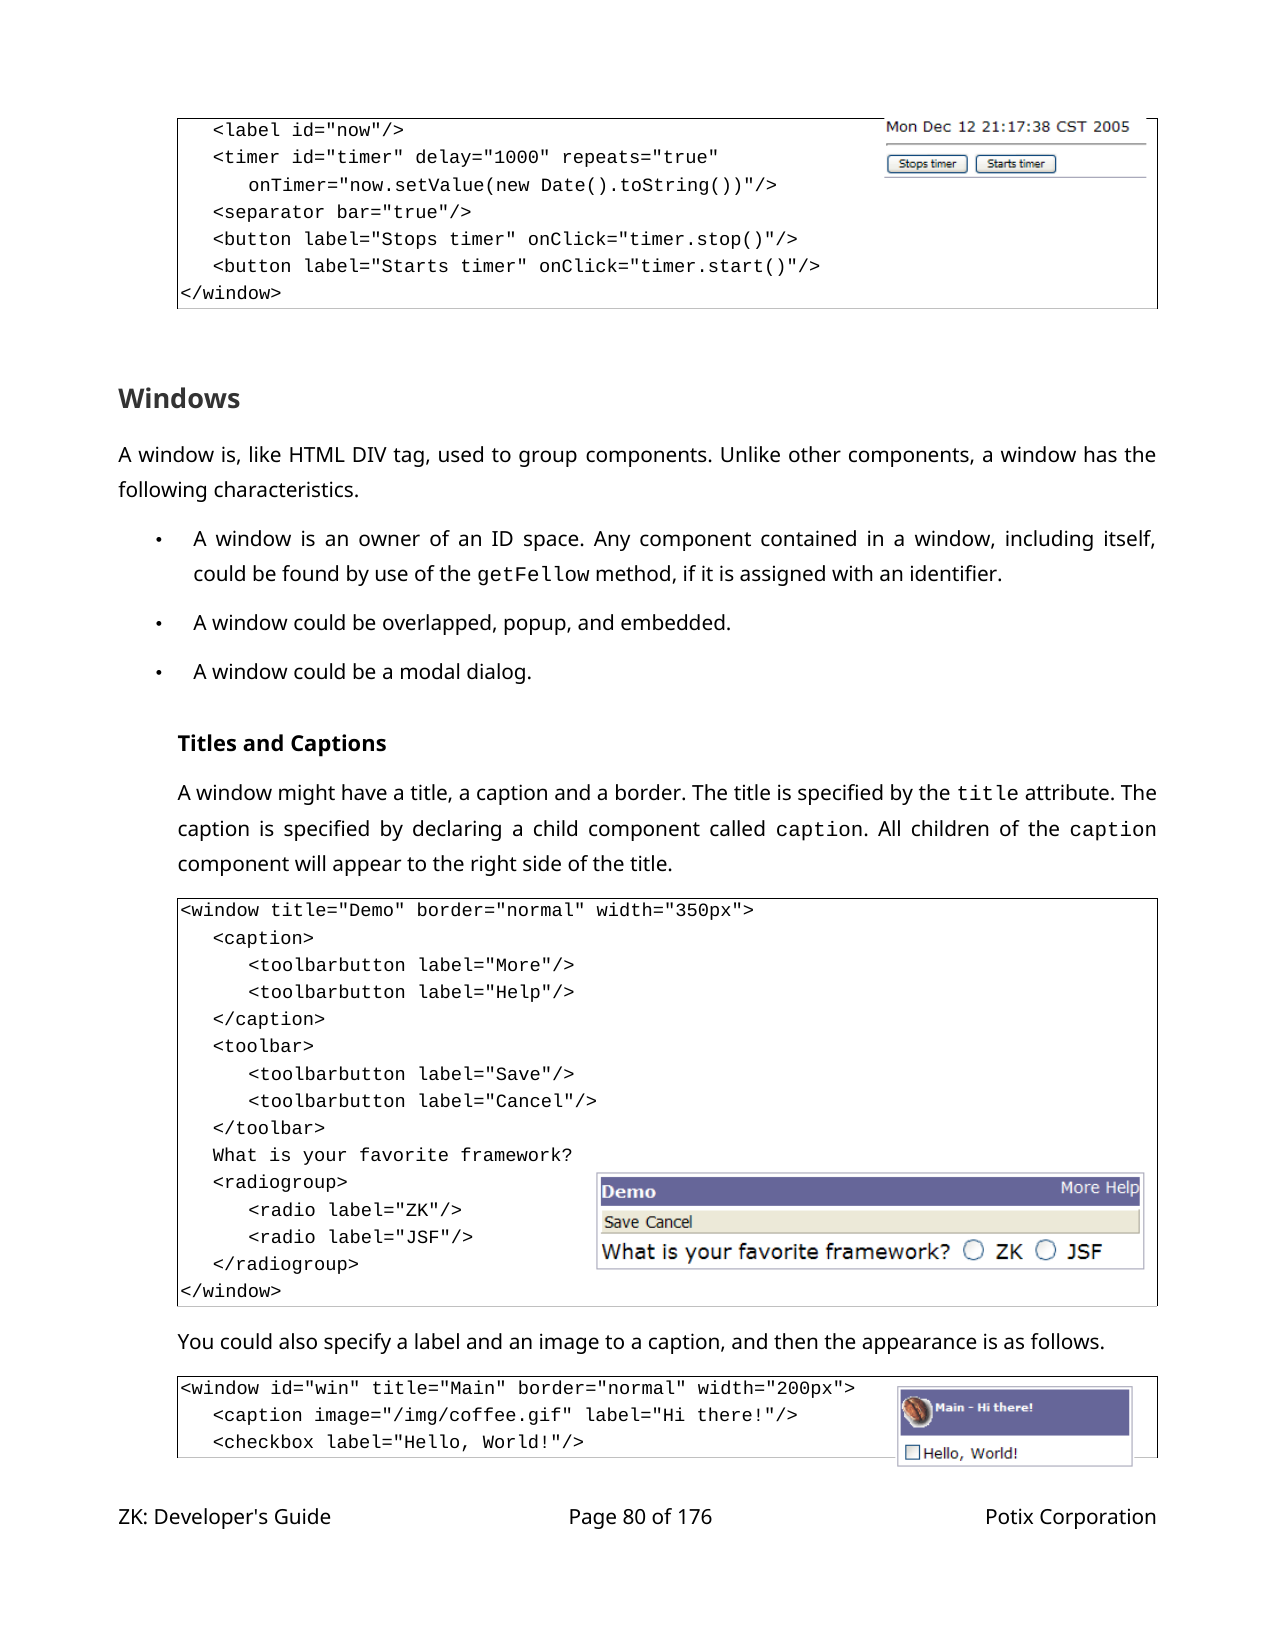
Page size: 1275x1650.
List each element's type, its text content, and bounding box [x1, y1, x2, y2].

text <toolbarbutton label="Cancel"/> [178, 1089, 1157, 1113]
text <window title="Demo" border="normal" width="350px"> [178, 899, 1157, 923]
text <caption image="/img/coffee.gif" label="Hi there!"/> [178, 1403, 895, 1427]
text </window> [178, 281, 1157, 308]
text <label id="now"/> [178, 119, 884, 142]
text <toolbar> [178, 1034, 1157, 1058]
text </radiogroup> [178, 1252, 1157, 1276]
list A window could be a modal dialog. [156, 657, 1157, 685]
text A window is, like HTML DIV tag, used to group components. Unlike other components, a window has the following characteristics. [118, 440, 1157, 503]
text What is your favorite framework? [178, 1143, 1157, 1167]
text onTimer="now.setValue(new Date().toString())"/> [178, 172, 1157, 197]
text <window id="win" title="Main" border="normal" width="200px"> [178, 1377, 1157, 1400]
picture [884, 118, 1147, 178]
text <radio label="ZK"/> [178, 1197, 593, 1222]
list A window is an owner of an ID space. Any component contained in a window, including itself, could be found by use of the getFellow method, if it is assigned with an identifier. [156, 524, 1157, 588]
text </toolbar> [178, 1116, 1157, 1140]
subtitle Titles and Captions [177, 728, 1157, 758]
subtitle Windows [118, 379, 1157, 416]
text A window might have a title, a caption and a border. The title is specified by the title attribute. The caption is specified by declaring a child component called caption. All children of the caption component will appear to the right side of the title. [177, 778, 1157, 878]
text <timer id="timer" delay="1000" repeats="true" [178, 145, 884, 169]
text <toolbarbutton label="More"/> [178, 953, 1157, 977]
text <checkbox label="Hello, World!"/> [178, 1430, 895, 1457]
text <radio label="JSF"/> [178, 1224, 593, 1249]
text You could also specify a label and an image to a caption, and then the appearance is as follows. [177, 1327, 1157, 1355]
text <separator bar="true"/> [178, 200, 1157, 224]
text <toolbarbutton label="Help"/> [178, 980, 1157, 1004]
text <toolbarbutton label="Save"/> [178, 1061, 1157, 1086]
text </caption> [178, 1007, 1157, 1031]
text <button label="Stops timer" onClick="timer.stop()"/> [178, 227, 1157, 251]
list A window could be overlapped, popup, and embedded. [156, 608, 1157, 636]
text <radiogroup> [178, 1170, 593, 1194]
picture [593, 1169, 1149, 1273]
text <caption> [178, 926, 1157, 950]
text </window> [178, 1279, 1157, 1306]
picture [895, 1385, 1135, 1469]
text <button label="Starts timer" onClick="timer.start()"/> [178, 254, 1157, 278]
